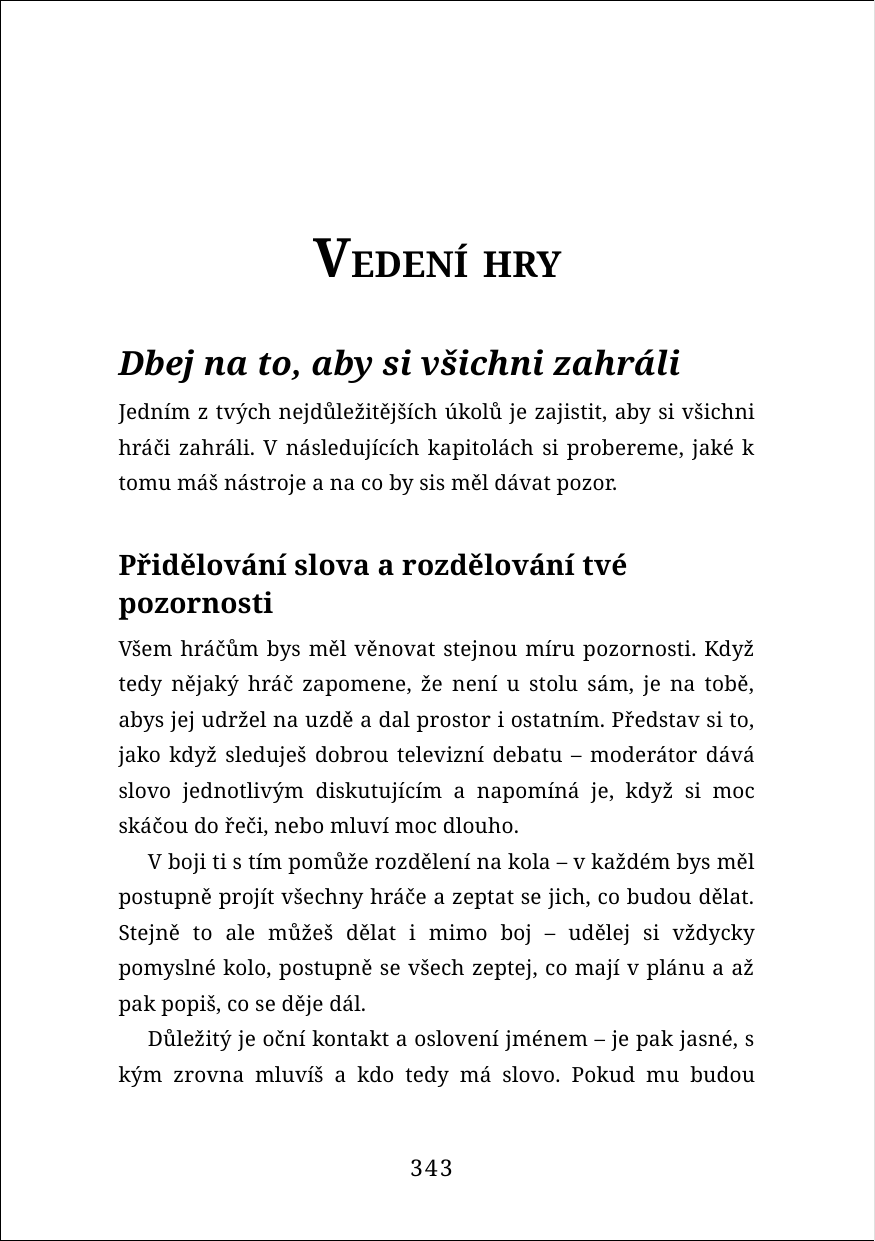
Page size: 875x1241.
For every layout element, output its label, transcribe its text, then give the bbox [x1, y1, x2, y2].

text Všem hráčům bys měl věnovat stejnou míru pozornosti. Když tedy nějaký hráč zapomene, že není u stolu sám, je na tobě, abys jej udržel na uzdě a dal prostor i ostatním. Představ si to, jako když sleduješ dobrou televizní debatu – moderátor dává slovo jednotlivým diskutujícím a napomíná je, když si moc skáčou do řeči, nebo mluví moc dlouho. V boji ti s tím pomůže rozdělení na kola – v každém bys měl postupně projít všechny hráče a zeptat se jich, co budou dělat. Stejně to ale můžeš dělat i mimo boj – udělej si vždycky pomyslné kolo, postupně se všech zeptej, co mají v plánu a až pak popiš, co se děje dál. Důležitý je oční kontakt a oslovení jménem – je pak jasné, s kým zrovna mluvíš a kdo tedy má slovo. Pokud mu budou [118, 634, 756, 1088]
subtitle Vedení hry [118, 219, 756, 293]
subtitle Dbej na to, aby si všichni zahráli [118, 340, 756, 386]
text Jedním z tvých nejdůležitějších úkolů je zajistit, aby si všichni hráči zahráli. V následujících kapitolách si probereme, jaké k tomu máš nástroje a na co by sis měl dávat pozor. [118, 397, 756, 497]
subtitle Přidělování slova a rozdělování tvé pozornosti [118, 545, 756, 622]
